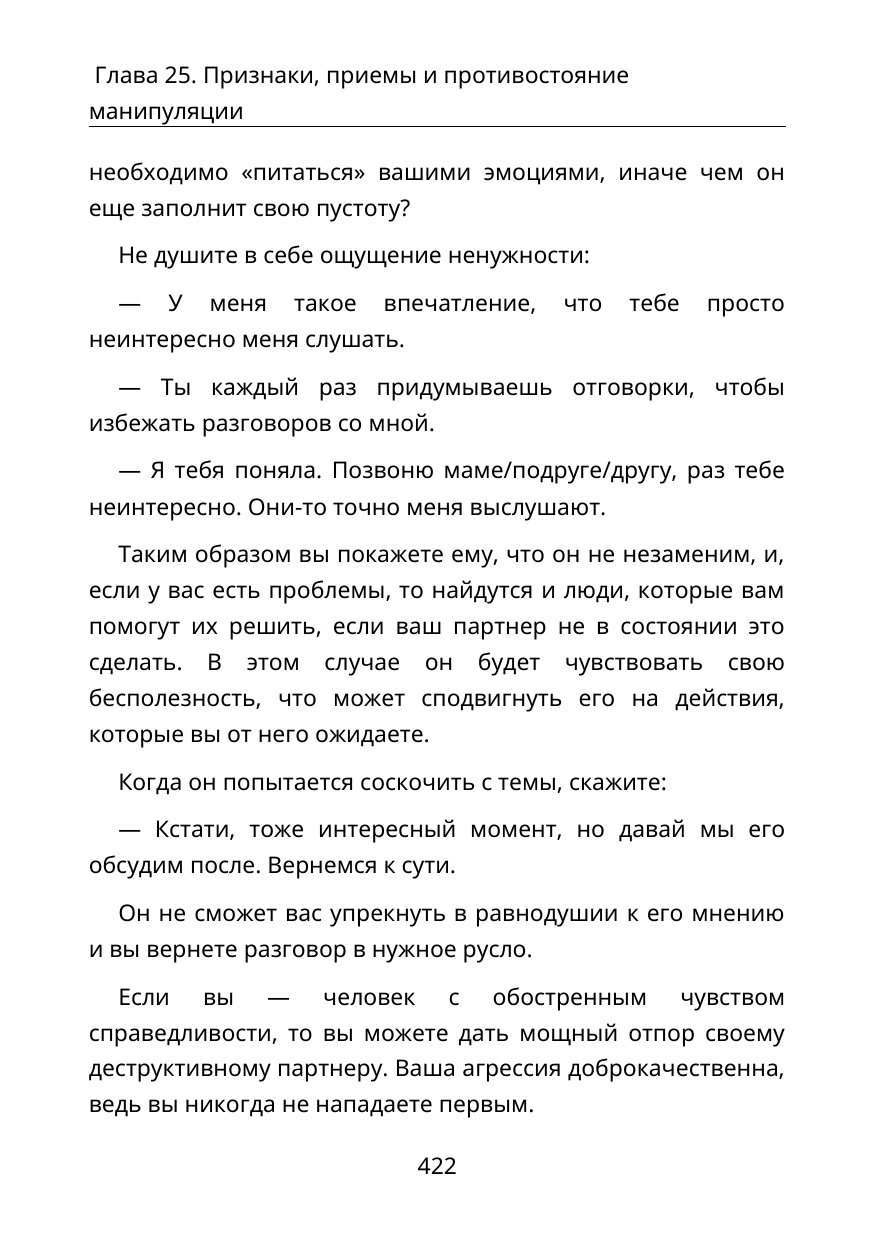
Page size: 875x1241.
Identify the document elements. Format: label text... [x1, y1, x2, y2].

text необходимо «питаться» вашими эмоциями, иначе чем он еще заполнит свою пустоту? [88, 156, 786, 223]
text — Ты каждый раз придумываешь отговорки, чтобы избежать разговоров со мной. [88, 371, 786, 438]
text Когда он попытается соскочить с темы, скажите: [88, 766, 786, 797]
text — У меня такое впечатление, что тебе просто неинтересно меня слушать. [88, 287, 786, 354]
text Не душите в себе ощущение ненужности: [88, 239, 786, 271]
text — Я тебя поняла. Позвоню маме/подруге/другу, раз тебе неинтересно. Они-то точно меня выслушают. [88, 454, 786, 522]
text Таким образом вы покажете ему, что он не незаменим, и, если у вас есть проблемы, то найдутся и люди, которые вам помогут их решить, если ваш партнер не в состоянии это сделать. В этом случае он будет чувствовать свою бесполезность, что может сподвигнуть его на действия, которые вы от него ожидаете. [88, 538, 786, 749]
text — Кстати, тоже интересный момент, но давай мы его обсудим после. Вернемся к сути. [88, 813, 786, 880]
text Он не сможет вас упрекнуть в равнодушии к его мнению и вы вернете разговор в нужное русло. [88, 897, 786, 964]
text Если вы — человек с обостренным чувством справедливости, то вы можете дать мощный отпор своему деструктивному партнеру. Ваша агрессия доброкачественна, ведь вы никогда не нападаете первым. [88, 981, 786, 1119]
